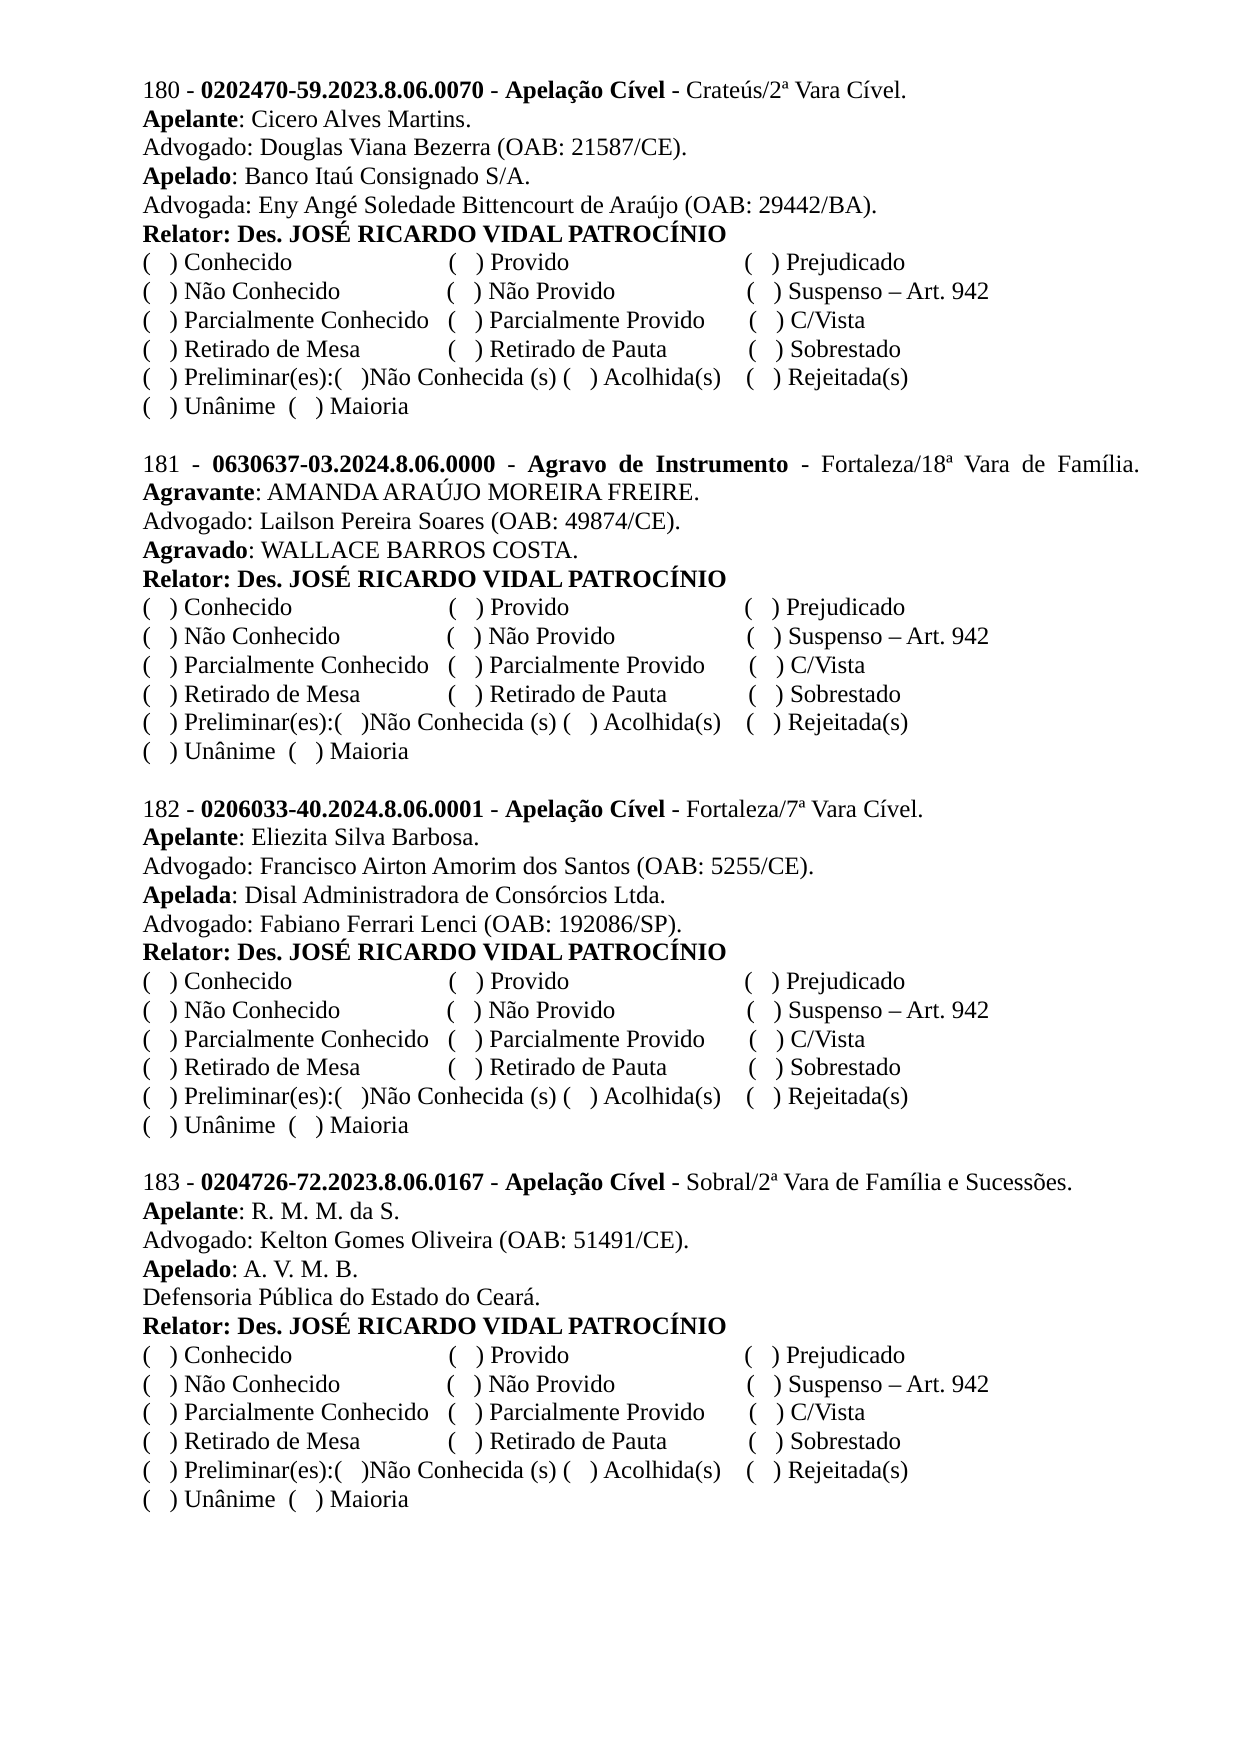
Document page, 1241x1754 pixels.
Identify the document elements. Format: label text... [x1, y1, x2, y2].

text Relator: Des. JOSÉ RICARDO VIDAL PATROCÍNIO [142, 219, 1141, 247]
text ( ) Retirado de Mesa ( ) Retirado de Pauta ( ) Sobrestado [142, 679, 1158, 707]
text ( ) Unânime ( ) Maioria [142, 391, 1158, 420]
text 180 - 0202470-59.2023.8.06.0070 - Apelação Cível - Crateús/2ª Vara Cível. [142, 75, 1141, 104]
text ( ) Retirado de Mesa ( ) Retirado de Pauta ( ) Sobrestado [142, 334, 1158, 362]
text ( ) Conhecido ( ) Provido ( ) Prejudicado [142, 966, 1141, 995]
text ( ) Retirado de Mesa ( ) Retirado de Pauta ( ) Sobrestado [142, 1052, 1158, 1081]
text 181 - 0630637-03.2024.8.06.0000 - Agravo de Instrumento - Fortaleza/18ª Vara de Família. Agravante: AMANDA ARAÚJO MOREIRA FREIRE. [142, 449, 1141, 506]
text Apelante: Cicero Alves Martins. [142, 104, 1141, 132]
text ( ) Parcialmente Conhecido ( ) Parcialmente Provido ( ) C/Vista [142, 1024, 1158, 1052]
text ( ) Parcialmente Conhecido ( ) Parcialmente Provido ( ) C/Vista [142, 650, 1158, 679]
text 183 - 0204726-72.2023.8.06.0167 - Apelação Cível - Sobral/2ª Vara de Família e Sucessões. [142, 1167, 1141, 1196]
text Relator: Des. JOSÉ RICARDO VIDAL PATROCÍNIO [142, 937, 1141, 966]
text ( ) Conhecido ( ) Provido ( ) Prejudicado [142, 592, 1141, 621]
text Advogado: Lailson Pereira Soares (OAB: 49874/CE). [142, 506, 1141, 535]
text ( ) Não Conhecido ( ) Não Provido ( ) Suspenso – Art. 942 [142, 276, 1158, 305]
text ( ) Não Conhecido ( ) Não Provido ( ) Suspenso – Art. 942 [142, 1369, 1158, 1397]
text Advogado: Kelton Gomes Oliveira (OAB: 51491/CE). [142, 1225, 1141, 1254]
text ( ) Não Conhecido ( ) Não Provido ( ) Suspenso – Art. 942 [142, 621, 1158, 650]
text ( ) Preliminar(es):( )Não Conhecida (s) ( ) Acolhida(s) ( ) Rejeitada(s) [142, 707, 1158, 736]
text Advogada: Eny Angé Soledade Bittencourt de Araújo (OAB: 29442/BA). [142, 190, 1141, 219]
text ( ) Parcialmente Conhecido ( ) Parcialmente Provido ( ) C/Vista [142, 305, 1158, 334]
text Apelada: Disal Administradora de Consórcios Ltda. [142, 880, 1141, 909]
text Apelante: Eliezita Silva Barbosa. [142, 822, 1141, 851]
text ( ) Parcialmente Conhecido ( ) Parcialmente Provido ( ) C/Vista [142, 1397, 1158, 1426]
text Apelante: R. M. M. da S. [142, 1196, 1141, 1225]
text Relator: Des. JOSÉ RICARDO VIDAL PATROCÍNIO [142, 1311, 1141, 1340]
text Advogado: Fabiano Ferrari Lenci (OAB: 192086/SP). [142, 909, 1141, 937]
text Relator: Des. JOSÉ RICARDO VIDAL PATROCÍNIO [142, 564, 1141, 592]
text ( ) Conhecido ( ) Provido ( ) Prejudicado [142, 247, 1141, 276]
text ( ) Conhecido ( ) Provido ( ) Prejudicado [142, 1340, 1141, 1369]
text ( ) Unânime ( ) Maioria [142, 736, 1158, 765]
text 182 - 0206033-40.2024.8.06.0001 - Apelação Cível - Fortaleza/7ª Vara Cível. [142, 794, 1141, 822]
text ( ) Preliminar(es):( )Não Conhecida (s) ( ) Acolhida(s) ( ) Rejeitada(s) [142, 1455, 1158, 1484]
text Advogado: Douglas Viana Bezerra (OAB: 21587/CE). [142, 132, 1141, 161]
text ( ) Preliminar(es):( )Não Conhecida (s) ( ) Acolhida(s) ( ) Rejeitada(s) [142, 1081, 1158, 1110]
text Apelado: A. V. M. B. [142, 1254, 1141, 1282]
text ( ) Unânime ( ) Maioria [142, 1110, 1158, 1139]
text Apelado: Banco Itaú Consignado S/A. [142, 161, 1141, 190]
text ( ) Não Conhecido ( ) Não Provido ( ) Suspenso – Art. 942 [142, 995, 1158, 1024]
text Advogado: Francisco Airton Amorim dos Santos (OAB: 5255/CE). [142, 851, 1141, 880]
text Agravado: WALLACE BARROS COSTA. [142, 535, 1141, 564]
text ( ) Preliminar(es):( )Não Conhecida (s) ( ) Acolhida(s) ( ) Rejeitada(s) [142, 362, 1158, 391]
text ( ) Retirado de Mesa ( ) Retirado de Pauta ( ) Sobrestado [142, 1426, 1158, 1455]
text Defensoria Pública do Estado do Ceará. [142, 1282, 1141, 1311]
text ( ) Unânime ( ) Maioria [142, 1484, 1158, 1512]
